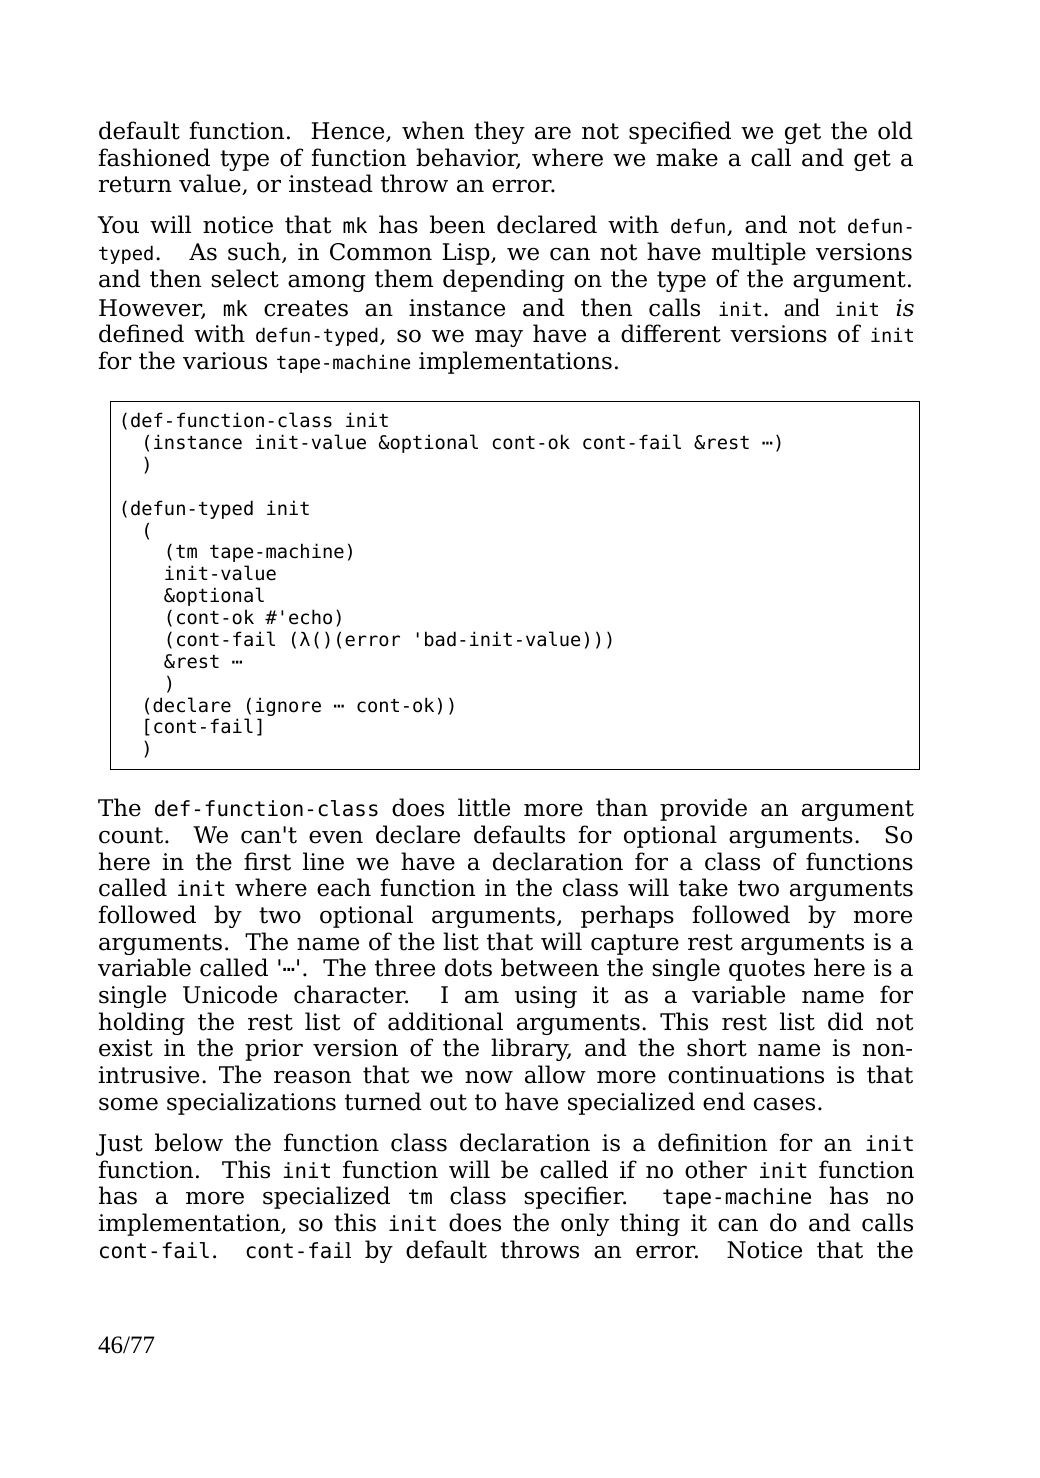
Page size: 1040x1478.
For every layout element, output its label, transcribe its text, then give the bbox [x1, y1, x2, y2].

text [cont-fail] [119, 716, 911, 738]
text ) [119, 673, 911, 694]
text default function. Hence, when they are not specified we get the old fashioned type of function behavior, where we make a call and get a return value, or instead throw an error. [98, 118, 914, 198]
text init-value [119, 563, 911, 585]
text (cont-ok #'echo) [119, 607, 911, 629]
text The def-function-class does little more than provide an argument count. We can't even declare defaults for optional arguments. So here in the first line we have a declaration for a class of functions called init where each function in the class will take two arguments followed by two optional arguments, perhaps followed by more arguments. The name of the list that will capture rest arguments is a variable called '⋯'. The three dots between the single quotes here is a single Unicode character. I am using it as a variable name for holding the rest list of additional arguments. This rest list did not exist in the prior version of the library, and the short name is non-intrusive. The reason that we now allow more continuations is that some specializations turned out to have specialized end cases. [98, 796, 914, 1116]
text (instance init-value &optional cont-ok cont-fail &rest ⋯) [119, 432, 911, 454]
text Just below the function class declaration is a definition for an init function. This init function will be called if no other init function has a more specialized tm class specifier. tape-machine has no implementation, so this init does the only thing it can do and calls cont-fail. cont-fail by default throws an error. Notice that the [98, 1130, 914, 1263]
text (tm tape-machine) [119, 541, 911, 563]
text &rest ⋯ [119, 651, 911, 673]
text ( [119, 519, 911, 541]
text ) [119, 738, 911, 760]
text ) [119, 454, 911, 476]
text (declare (ignore ⋯ cont-ok)) [119, 694, 911, 716]
text &optional [119, 585, 911, 607]
text You will notice that mk has been declared with defun, and not defun-typed. As such, in Common Lisp, we can not have multiple versions and then select among them depending on the type of the argument. However, mk creates an instance and then calls init. and init is defined with defun-typed, so we may have a different versions of init for the various tape-machine implementations. [98, 213, 914, 375]
text (def-function-class init [119, 410, 911, 432]
text (defun-typed init [119, 498, 911, 519]
text (cont-fail (λ()(error 'bad-init-value))) [119, 629, 911, 651]
